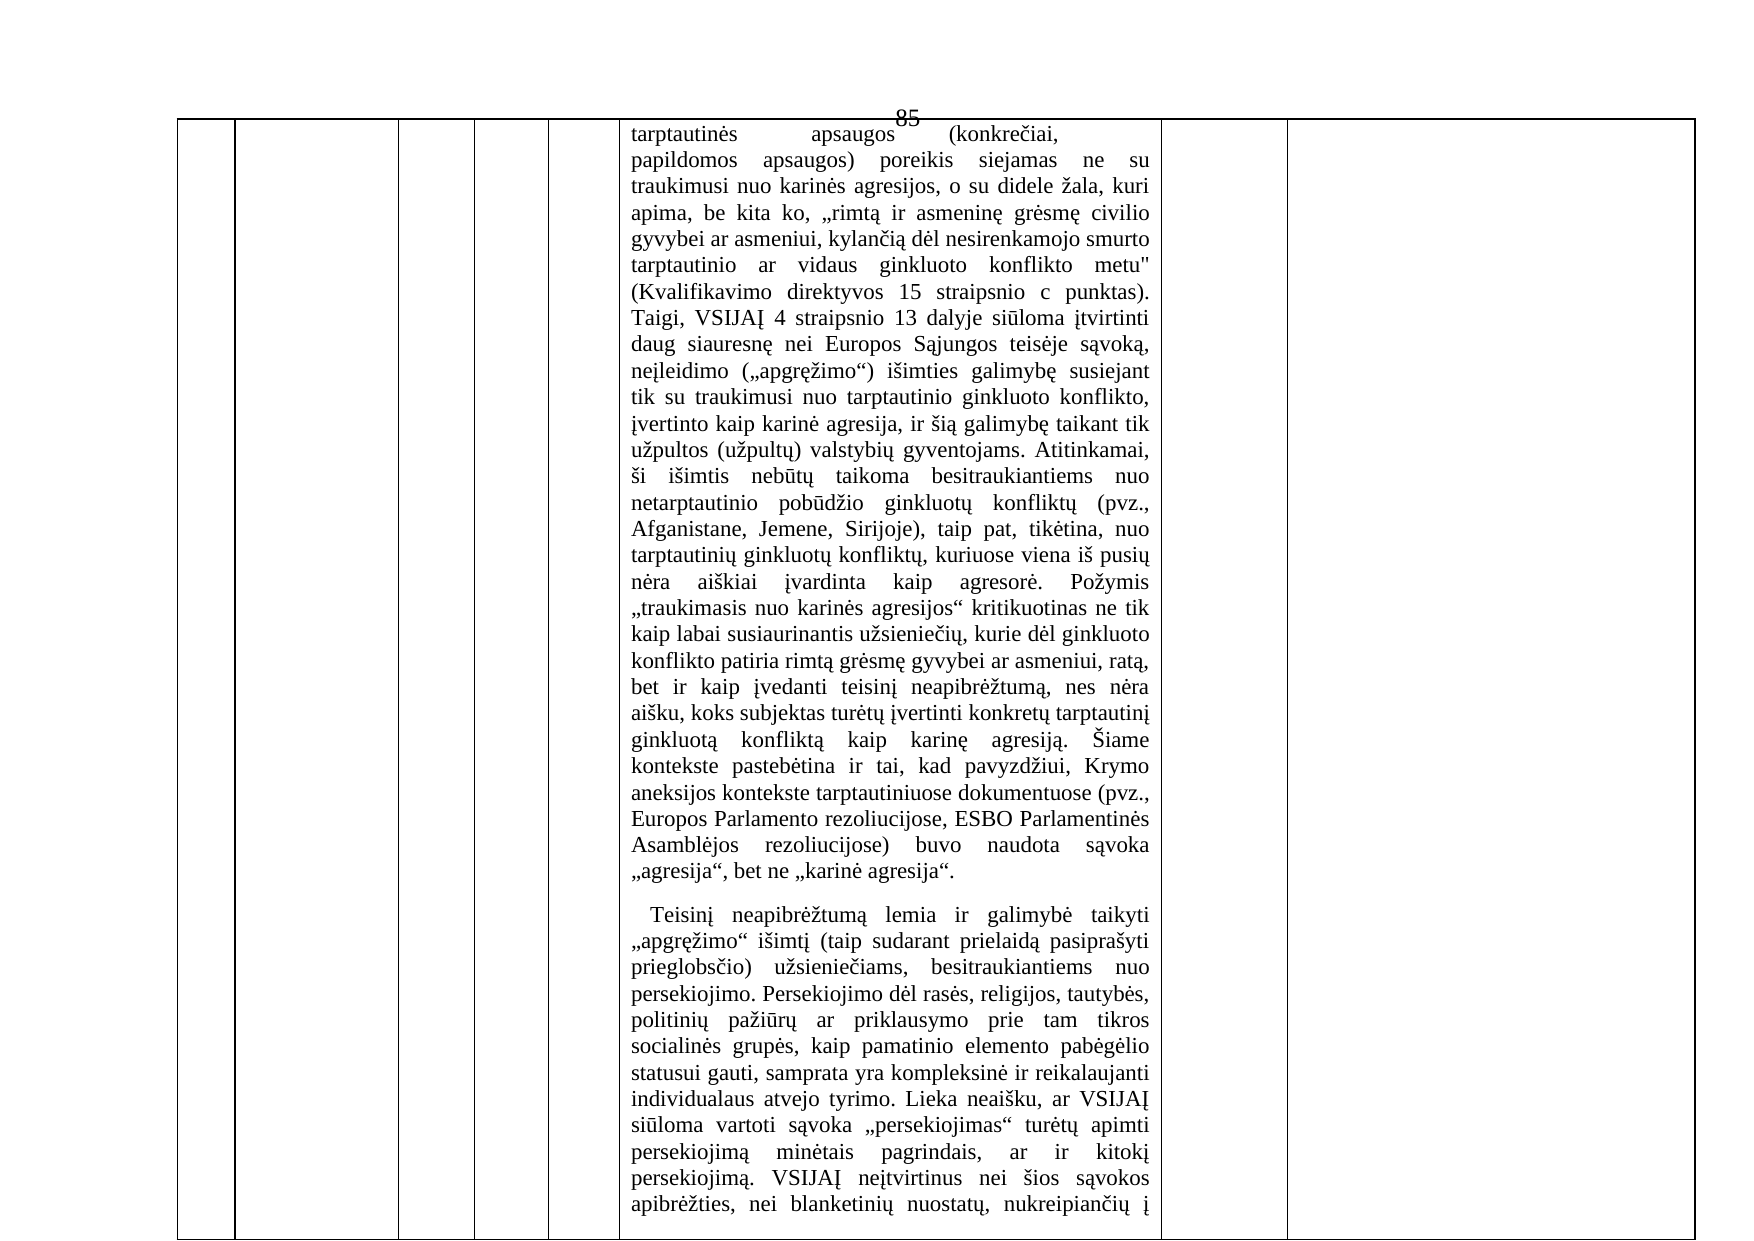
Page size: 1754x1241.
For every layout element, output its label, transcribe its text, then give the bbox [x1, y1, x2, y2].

table_cell tarptautinės apsaugos (konkrečiai, papildomos apsaugos) poreikis siejamas ne su traukimusi nuo karinės agresijos, o su didele žala, kuri apima, be kita ko, „rimtą ir asmeninę grėsmę civilio gyvybei ar asmeniui, kylančią dėl nesirenkamojo smurto tarptautinio ar vidaus ginkluoto konflikto metu" (Kvalifikavimo direktyvos 15 straipsnio c punktas). Taigi, VSIJAĮ 4 straipsnio 13 dalyje siūloma įtvirtinti daug siauresnę nei Europos Sąjungos teisėje sąvoką, neįleidimo („apgręžimo“) išimties galimybę susiejant tik su traukimusi nuo tarptautinio ginkluoto konflikto, įvertinto kaip karinė agresija, ir šią galimybę taikant tik užpultos (užpultų) valstybių gyventojams. Atitinkamai, ši išimtis nebūtų taikoma besitraukiantiems nuo netarptautinio pobūdžio ginkluotų konfliktų (pvz., Afganistane, Jemene, Sirijoje), taip pat, tikėtina, nuo tarptautinių ginkluotų konfliktų, kuriuose viena iš pusių nėra aiškiai įvardinta kaip agresorė. Požymis „traukimasis nuo karinės agresijos“ kritikuotinas ne tik kaip labai susiaurinantis užsieniečių, kurie dėl ginkluoto konflikto patiria rimtą grėsmę gyvybei ar asmeniui, ratą, bet ir kaip įvedanti teisinį neapibrėžtumą, nes nėra aišku, koks subjektas turėtų įvertinti konkretų tarptautinį ginkluotą konfliktą kaip karinę agresiją. Šiame kontekste pastebėtina ir tai, kad pavyzdžiui, Krymo aneksijos kontekste tarptautiniuose dokumentuose (pvz., Europos Parlamento rezoliucijose, ESBO Parlamentinės Asamblėjos rezoliucijose) buvo naudota sąvoka „agresija“, bet ne „karinė agresija“. Teisinį neapibrėžtumą lemia ir galimybė taikyti „apgręžimo“ išimtį (taip sudarant prielaidą pasiprašyti prieglobsčio) užsieniečiams, besitraukiantiems nuo persekiojimo. Persekiojimo dėl rasės, religijos, tautybės, politinių pažiūrų ar priklausymo prie tam tikros socialinės grupės, kaip pamatinio elemento pabėgėlio statusui gauti, samprata yra kompleksinė ir reikalaujanti individualaus atvejo tyrimo. Lieka neaišku, ar VSIJAĮ siūloma vartoti sąvoka „persekiojimas“ turėtų apimti persekiojimą minėtais pagrindais, ar ir kitokį persekiojimą. VSIJAĮ neįtvirtinus nei šios sąvokos apibrėžties, nei blanketinių nuostatų, nukreipiančių į [620, 120, 1161, 1239]
table_cell [399, 120, 474, 1239]
table_cell [549, 120, 619, 1239]
table_cell [1162, 120, 1287, 1239]
table_cell [178, 120, 234, 1239]
table_cell [1288, 120, 1694, 1239]
table_cell [236, 120, 398, 1239]
table_cell [475, 120, 548, 1239]
